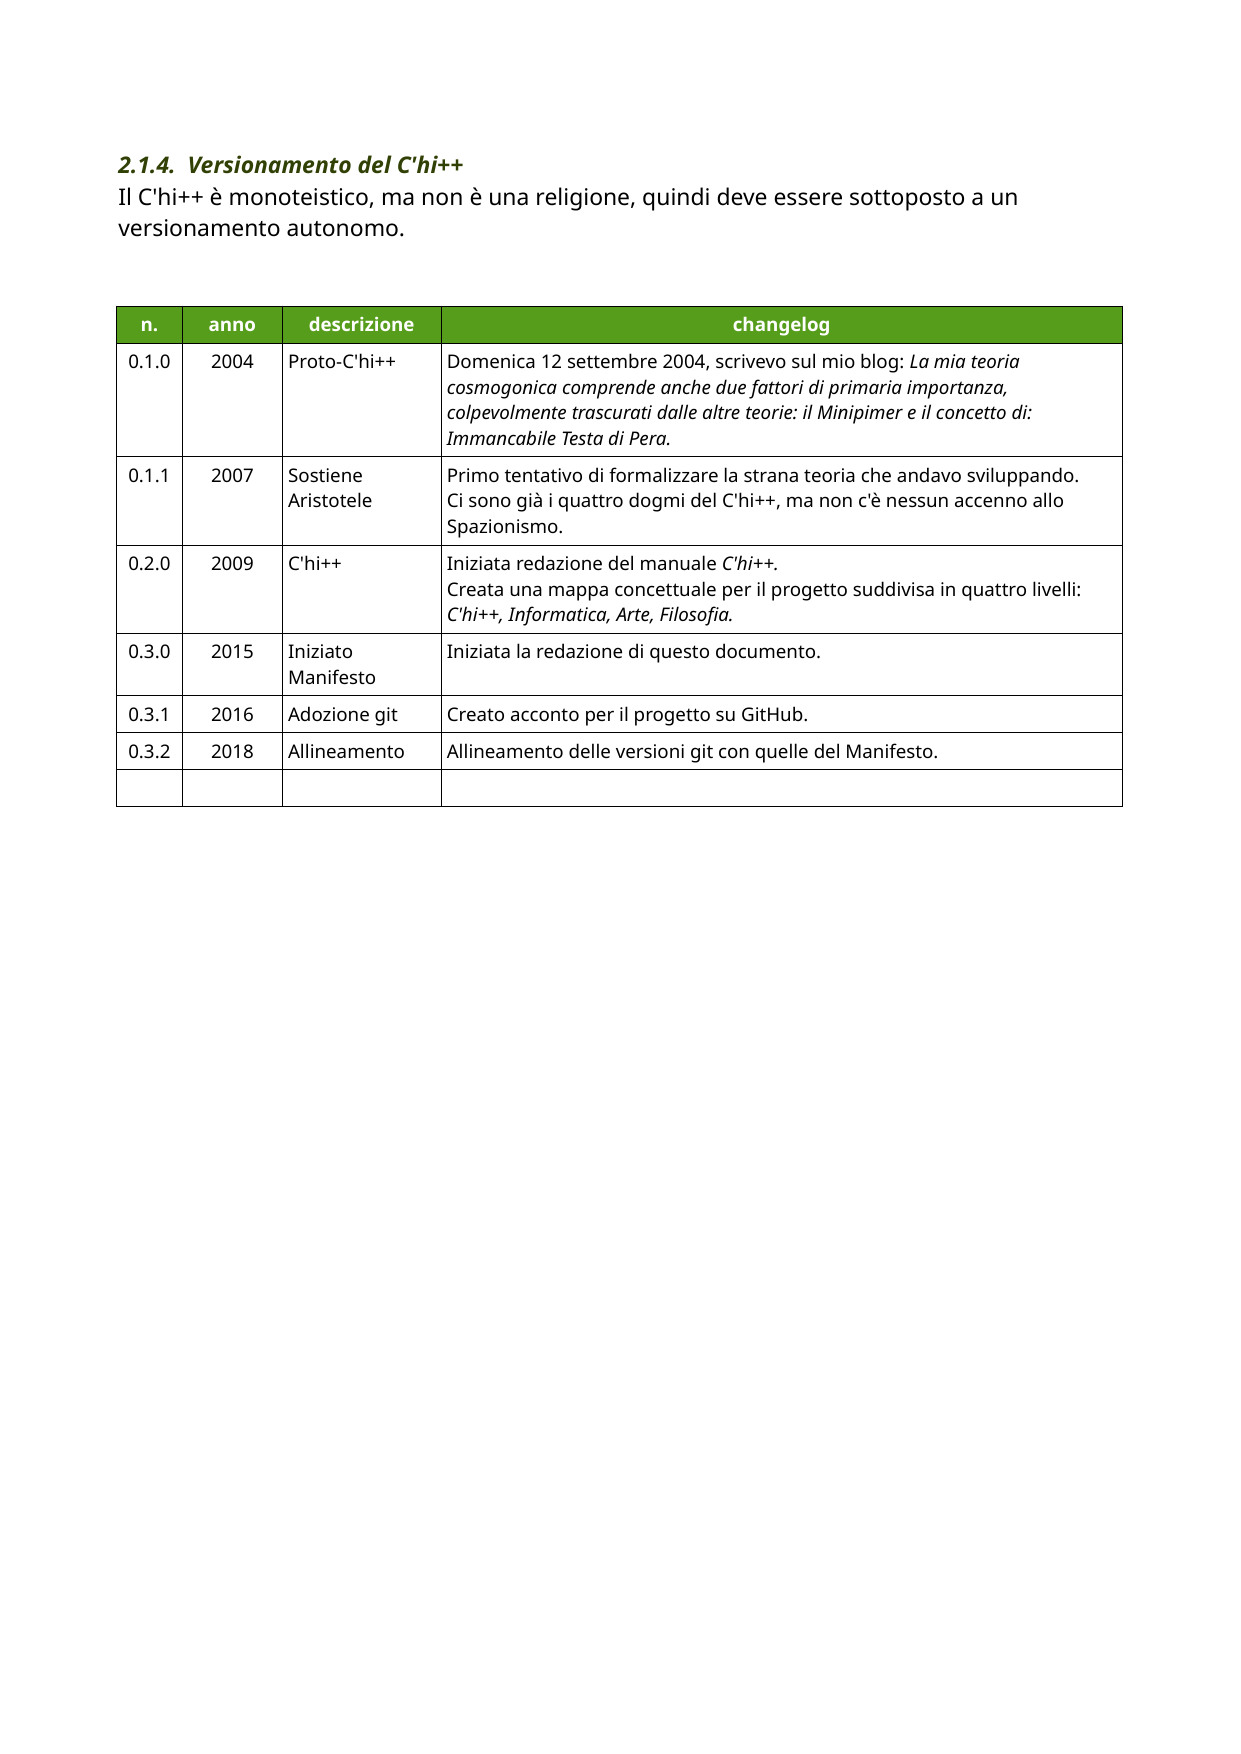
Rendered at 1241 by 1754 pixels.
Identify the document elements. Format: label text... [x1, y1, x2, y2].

text Il C'hi++ è monoteistico, ma non è una religione, quindi deve essere sottoposto a un versionamento autonomo. [118, 181, 1122, 243]
table_cell Proto-C'hi++ [283, 344, 441, 456]
table_cell Iniziata la redazione di questo documento. [442, 634, 1122, 695]
table_header n. [117, 307, 182, 343]
table_cell 0.3.1 [117, 696, 182, 732]
table_cell [283, 770, 441, 806]
table_cell Primo tentativo di formalizzare la strana teoria che andavo sviluppando. Ci sono già i quattro dogmi del C'hi++, ma non c'è nessun accenno allo Spazionismo. [442, 457, 1122, 544]
table_cell Iniziato Manifesto [283, 634, 441, 695]
table_cell Sostiene Aristotele [283, 457, 441, 544]
table_header changelog [442, 307, 1122, 343]
table_cell 2018 [183, 733, 282, 769]
table_cell 0.1.0 [117, 344, 182, 456]
table_cell 2015 [183, 634, 282, 695]
table_cell 0.3.2 [117, 733, 182, 769]
table_cell Creato acconto per il progetto su GitHub. [442, 696, 1122, 732]
table_cell 2016 [183, 696, 282, 732]
table_cell Allineamento [283, 733, 441, 769]
table_cell Domenica 12 settembre 2004, scrivevo sul mio blog: La mia teoria cosmogonica comprende anche due fattori di primaria importanza, colpevolmente trascurati dalle altre teorie: il Minipimer e il concetto di: Immancabile Testa di Pera. [442, 344, 1122, 456]
table_cell 2009 [183, 546, 282, 633]
table_header anno [183, 307, 282, 343]
table_cell Iniziata redazione del manuale C'hi++. Creata una mappa concettuale per il progetto suddivisa in quattro livelli: C'hi++, Informatica, Arte, Filosofia. [442, 546, 1122, 633]
table_cell 2004 [183, 344, 282, 456]
table_cell [442, 770, 1122, 806]
subtitle Versionamento del C'hi++ [118, 149, 1122, 181]
table_cell 0.1.1 [117, 457, 182, 544]
table_cell [183, 770, 282, 806]
table_cell C'hi++ [283, 546, 441, 633]
table_cell 0.2.0 [117, 546, 182, 633]
table_cell 2007 [183, 457, 282, 544]
table_cell [117, 770, 182, 806]
table_header descrizione [283, 307, 441, 343]
table_cell Adozione git [283, 696, 441, 732]
table_cell 0.3.0 [117, 634, 182, 695]
table_cell Allineamento delle versioni git con quelle del Manifesto. [442, 733, 1122, 769]
